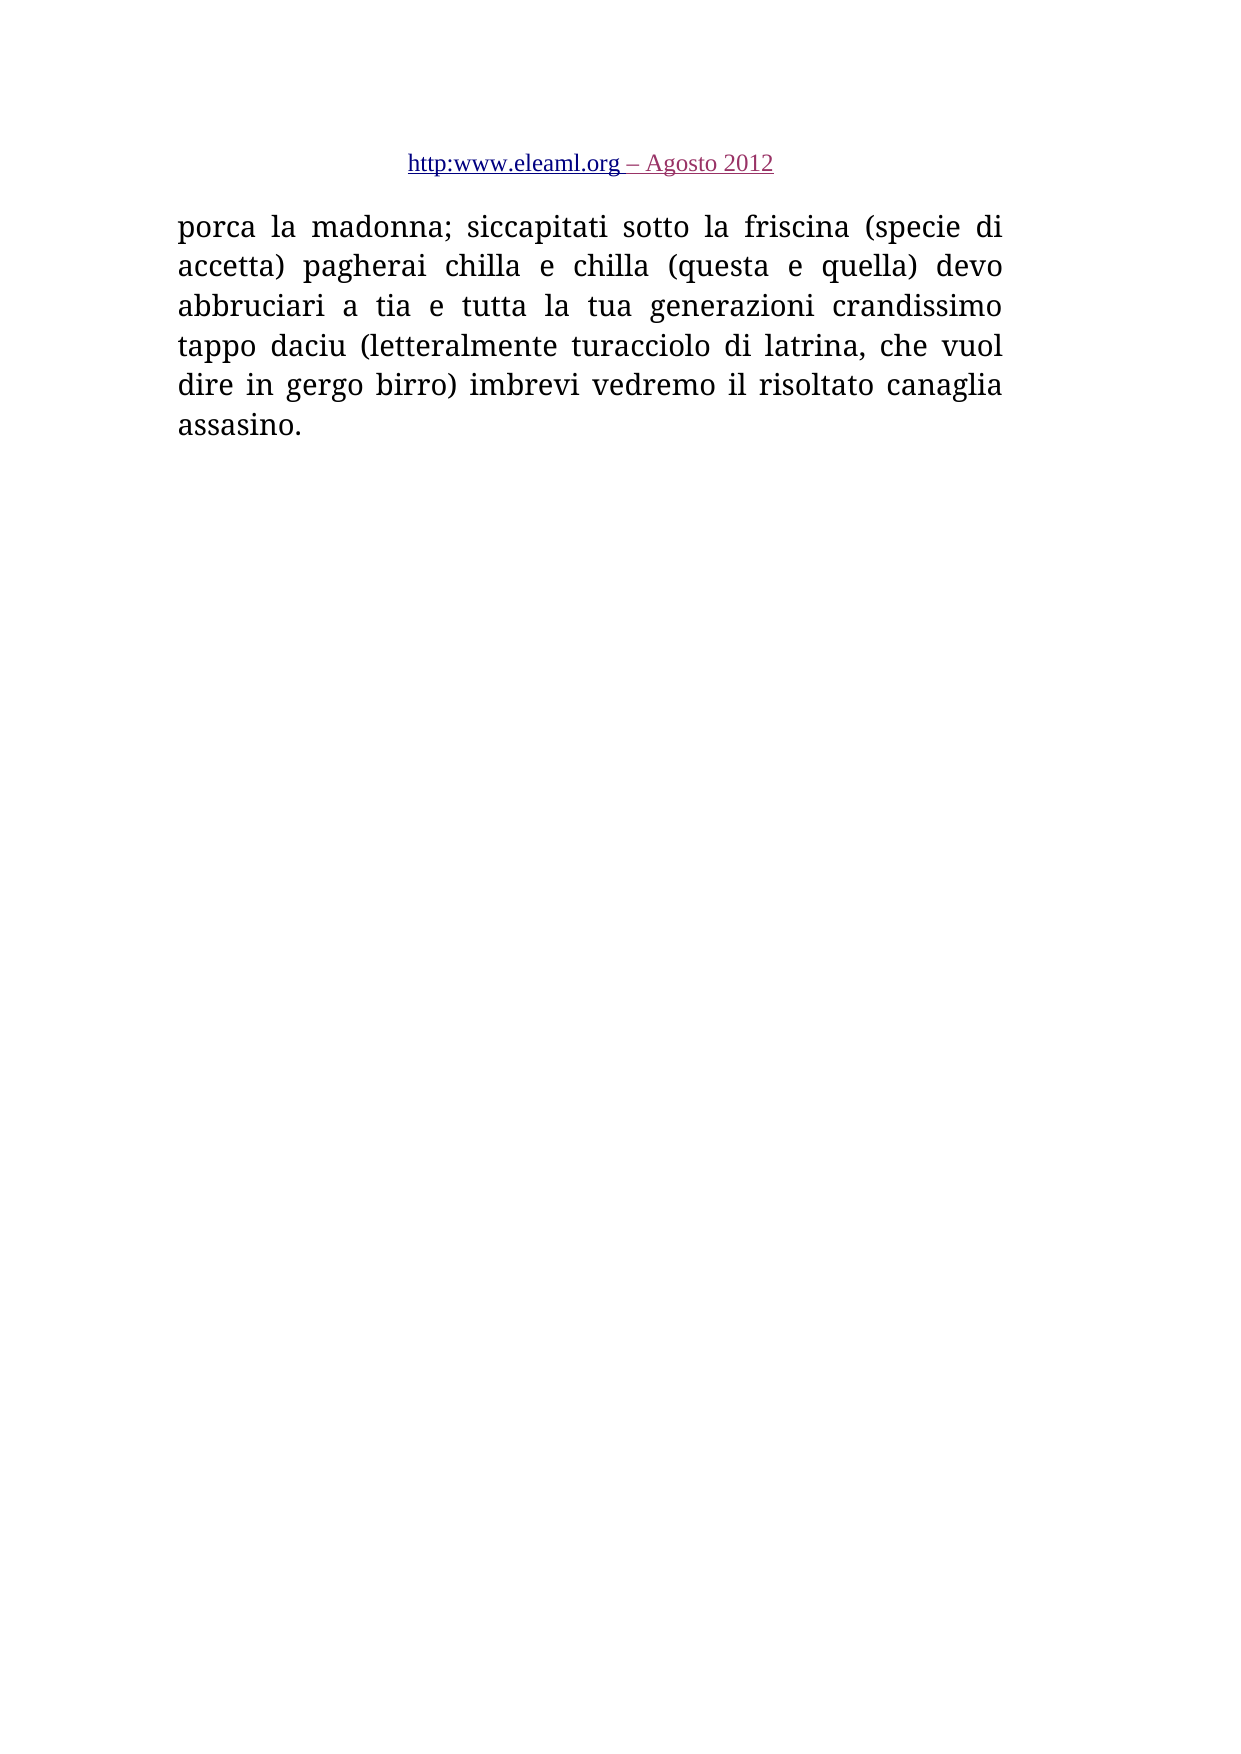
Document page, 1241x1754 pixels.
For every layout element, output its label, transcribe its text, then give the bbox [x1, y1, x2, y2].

text porca la madonna; siccapitati sotto la friscina (specie di accetta) pagherai chilla e chilla (questa e quella) devo abbruciari a tia e tutta la tua generazioni crandissimo tappo daciu (letteralmente turacciolo di latrina, che vuol dire in gergo birro) imbrevi vedremo il risoltato canaglia assasino. [177, 206, 1004, 444]
